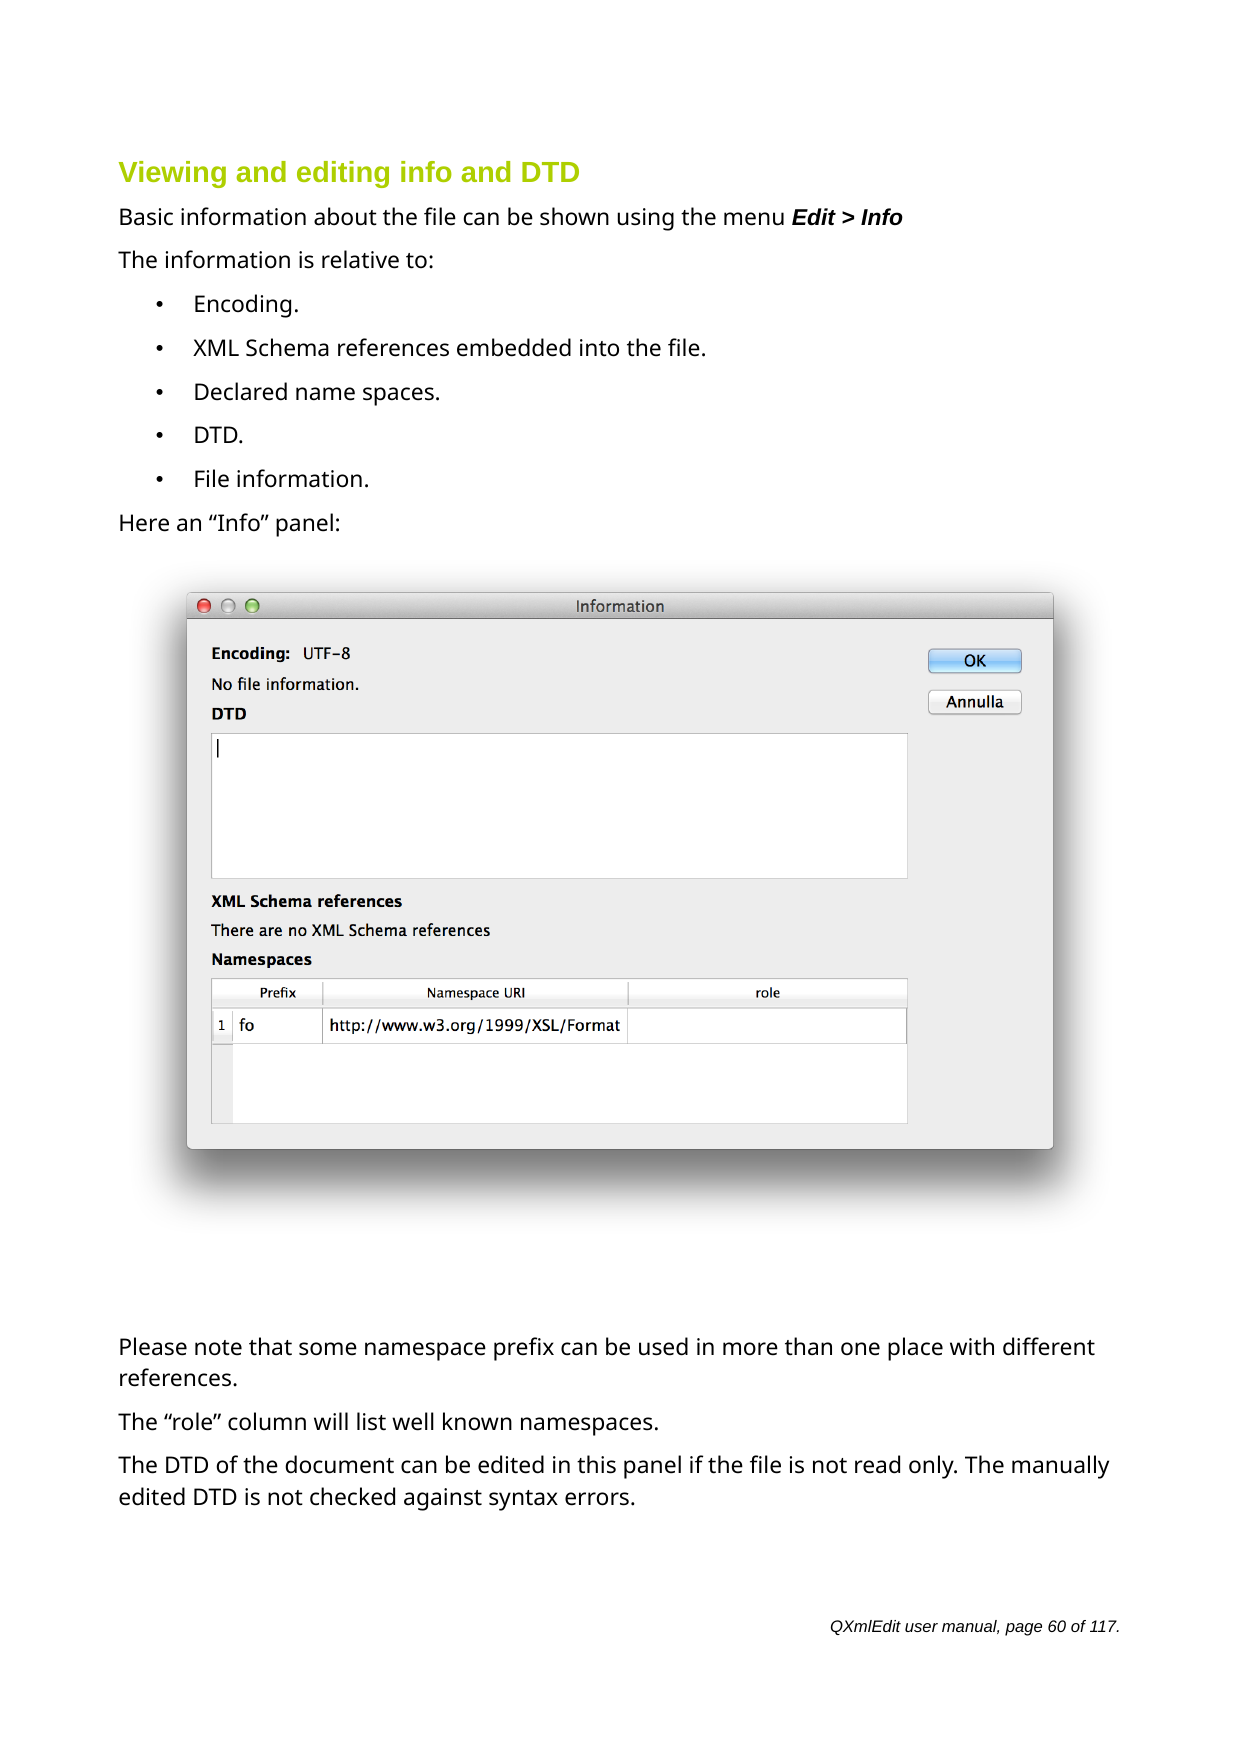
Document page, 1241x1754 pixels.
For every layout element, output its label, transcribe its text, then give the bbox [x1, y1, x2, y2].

list File information. [156, 463, 1122, 494]
picture [118, 550, 1122, 1244]
list DTD. [156, 419, 1122, 451]
text The information is relative to: [118, 244, 1122, 276]
list Encoding. [156, 288, 1122, 319]
list XML Schema references embedded into the file. [156, 332, 1122, 363]
text The DTD of the document can be edited in this panel if the file is not read only. The manually edited DTD is not checked against syntax errors. [118, 1449, 1122, 1512]
text The “role” column will list well known namespaces. [118, 1406, 1122, 1437]
text Basic information about the file can be shown using the menu Edit > Info [118, 201, 1122, 232]
text Please note that some namespace prefix can be used in more than one place with different references. [118, 1331, 1122, 1393]
subtitle Viewing and editing info and DTD [118, 155, 1122, 188]
list Declared name spaces. [156, 376, 1122, 407]
text Here an “Info” panel: [118, 507, 1122, 538]
